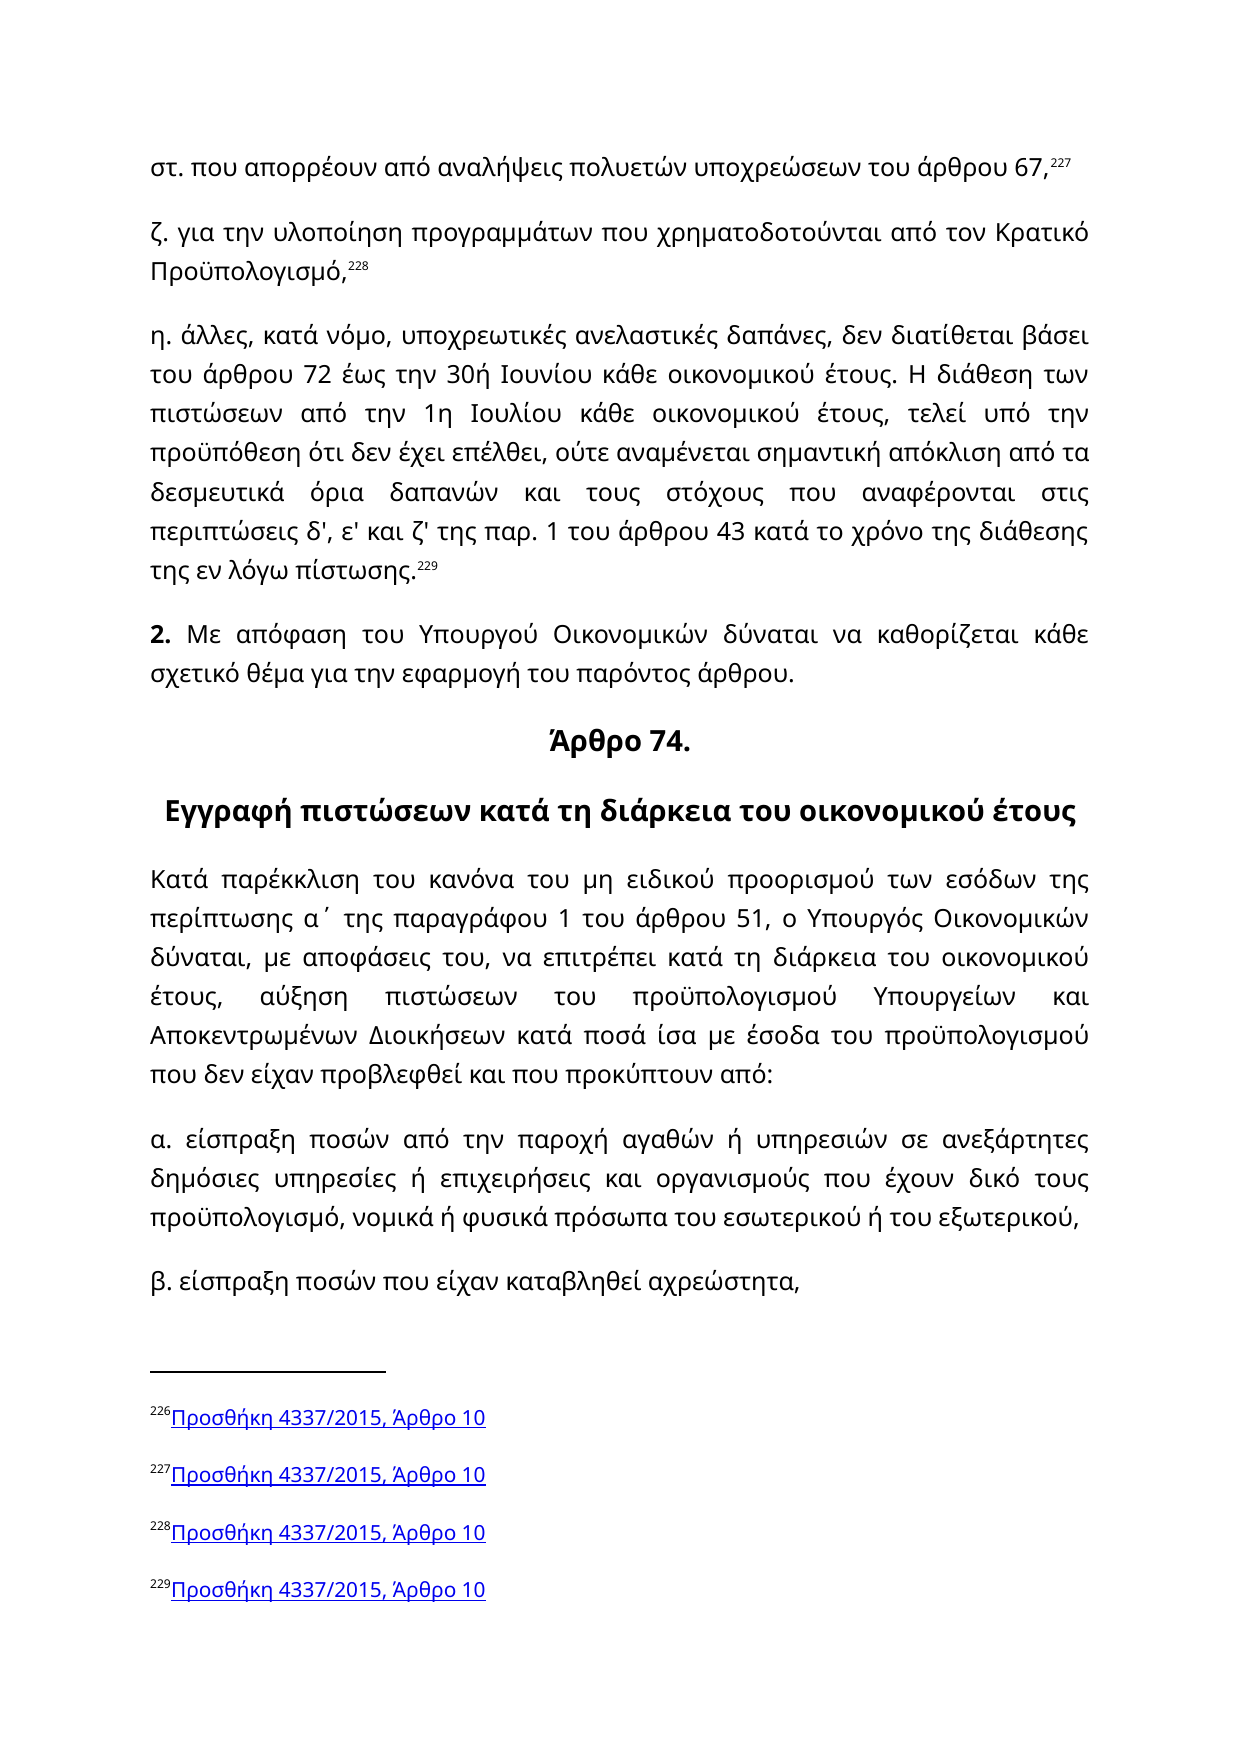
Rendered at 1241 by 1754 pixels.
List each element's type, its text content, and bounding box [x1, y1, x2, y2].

text Προσθήκη 4337/2015, Άρθρο 10 [150, 1403, 1090, 1431]
text α. είσπραξη ποσών από την παροχή αγαθών ή υπηρεσιών σε ανεξάρτητες δημόσιες υπηρεσίες ή επιχειρήσεις και οργανισμούς που έχουν δικό τους προϋπολογισμό, νομικά ή φυσικά πρόσωπα του εσωτερικού ή του εξωτερικού, [150, 1121, 1090, 1234]
text Προσθήκη 4337/2015, Άρθρο 10 [150, 1518, 1090, 1546]
text ζ. για την υλοποίηση προγραμμάτων που χρηματοδοτούνται από τον Κρατικό Προϋπολογισμό, [150, 214, 1090, 287]
subtitle Άρθρο 74. [150, 720, 1090, 760]
text στ. που απορρέουν από αναλήψεις πολυετών υποχρεώσεων του άρθρου 67, [150, 150, 1090, 184]
text η. άλλες, κατά νόμο, υποχρεωτικές ανελαστικές δαπάνες, δεν διατίθεται βάσει του άρθρου 72 έως την 30ή Ιουνίου κάθε οικονομικού έτους. Η διάθεση των πιστώσεων από την 1η Ιουλίου κάθε οικονομικού έτους, τελεί υπό την προϋπόθεση ότι δεν έχει επέλθει, ούτε αναμένεται σημαντική απόκλιση από τα δεσμευτικά όρια δαπανών και τους στόχους που αναφέρονται στις περιπτώσεις δ', ε' και ζ' της παρ. 1 του άρθρου 43 κατά το χρόνο της διάθεσης της εν λόγω πίστωσης. [150, 317, 1090, 587]
text 2. Με απόφαση του Υπουργού Οικονομικών δύναται να καθορίζεται κάθε σχετικό θέμα για την εφαρμογή του παρόντος άρθρου. [150, 617, 1090, 690]
text β. είσπραξη ποσών που είχαν καταβληθεί αχρεώστητα, [150, 1264, 1090, 1298]
text Προσθήκη 4337/2015, Άρθρο 10 [150, 1460, 1090, 1489]
text Κατά παρέκκλιση του κανόνα του μη ειδικού προορισμού των εσόδων της περίπτωσης α΄ της παραγράφου 1 του άρθρου 51, ο Υπουργός Οικονομικών δύναται, με αποφάσεις του, να επιτρέπει κατά τη διάρκεια του οικονομικού έτους, αύξηση πιστώσεων του προϋπολογισμού Υπουργείων και Αποκεντρωμένων Διοικήσεων κατά ποσά ίσα με έσοδα του προϋπολογισμού που δεν είχαν προβλεφθεί και που προκύπτουν από: [150, 861, 1090, 1091]
subtitle Εγγραφή πιστώσεων κατά τη διάρκεια του οικονομικού έτους [150, 791, 1090, 830]
text Προσθήκη 4337/2015, Άρθρο 10 [150, 1576, 1090, 1604]
